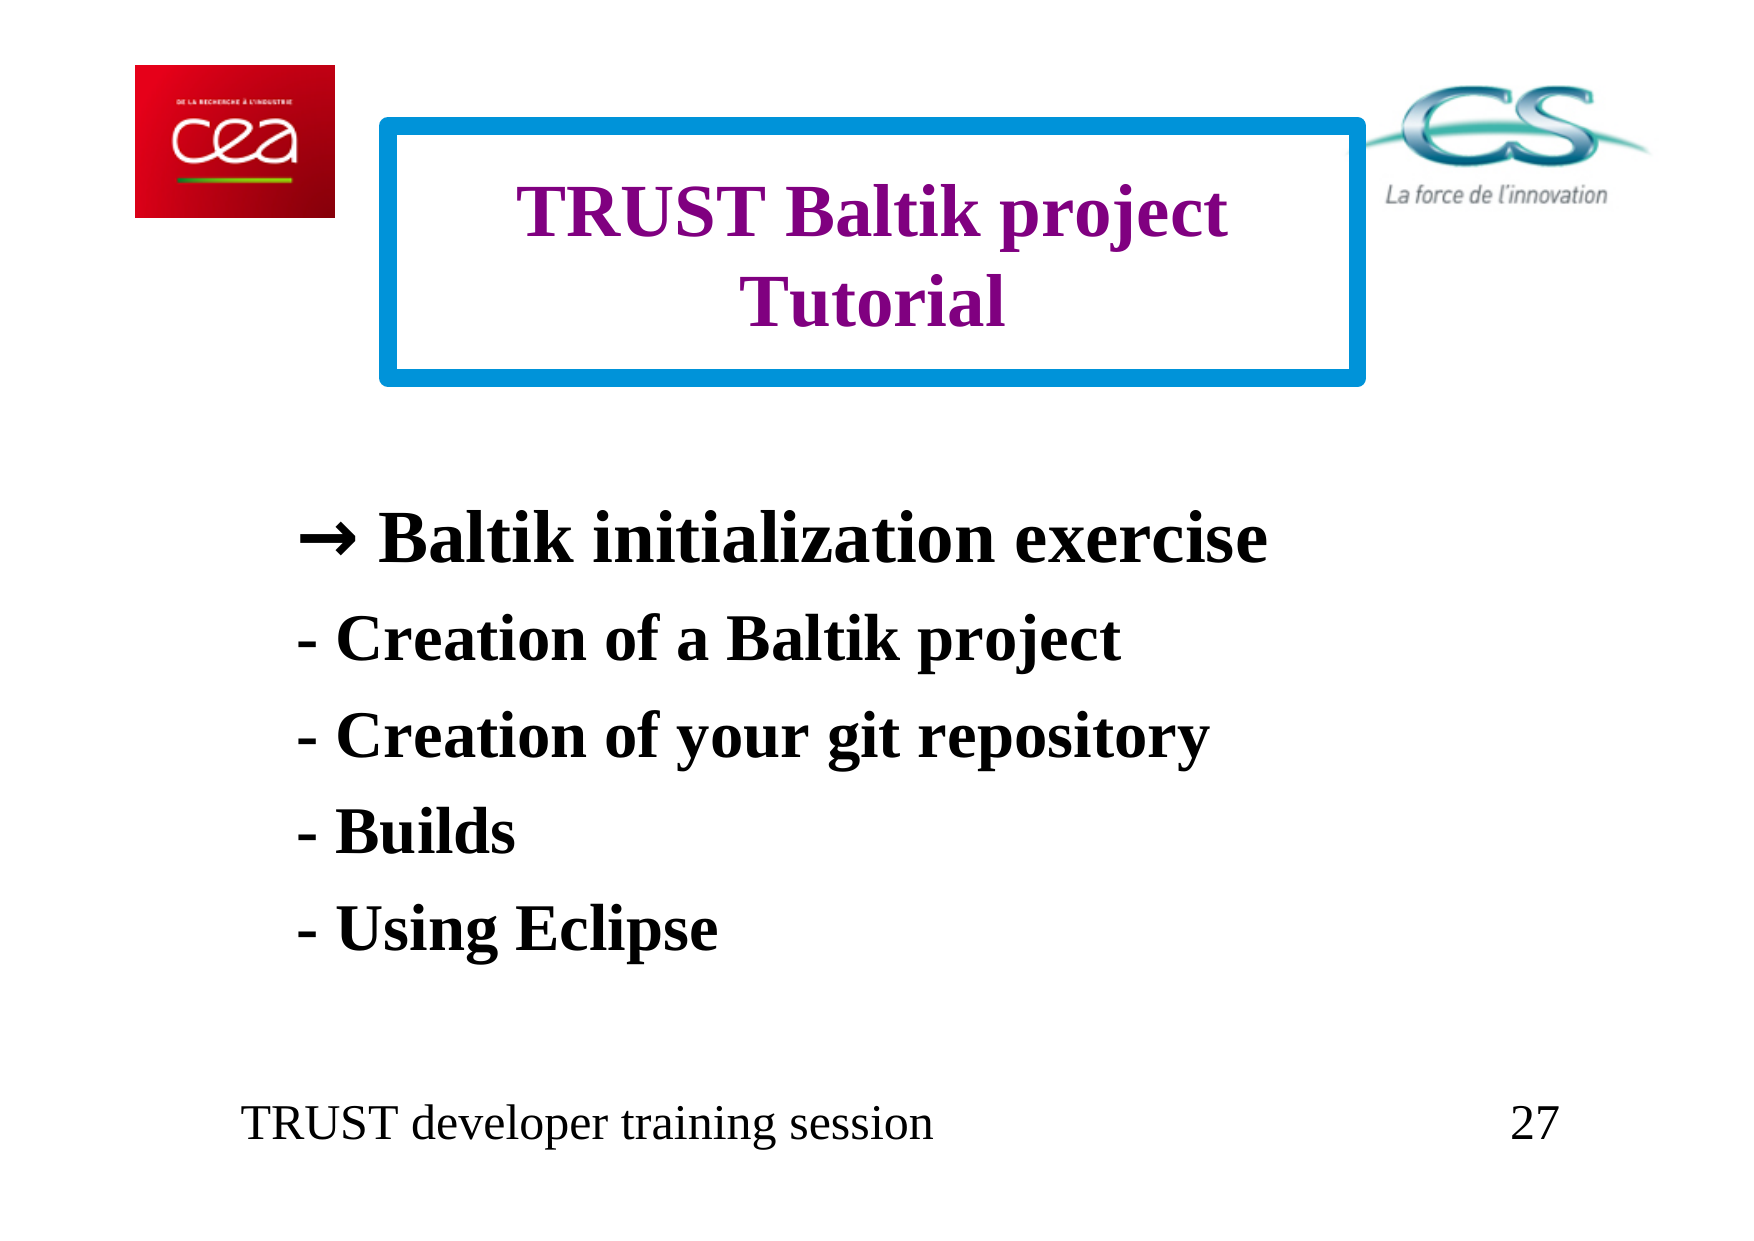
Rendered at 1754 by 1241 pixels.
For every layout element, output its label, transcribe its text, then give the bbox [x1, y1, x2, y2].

title TRUST Baltik project Tutorial [387, 125, 1358, 378]
picture [135, 65, 335, 218]
list → Baltik initialization exercise - Creation of a Baltik project - Creation of your git repository - Builds - Using Eclipse [225, 382, 1576, 1125]
picture [1340, 73, 1662, 218]
